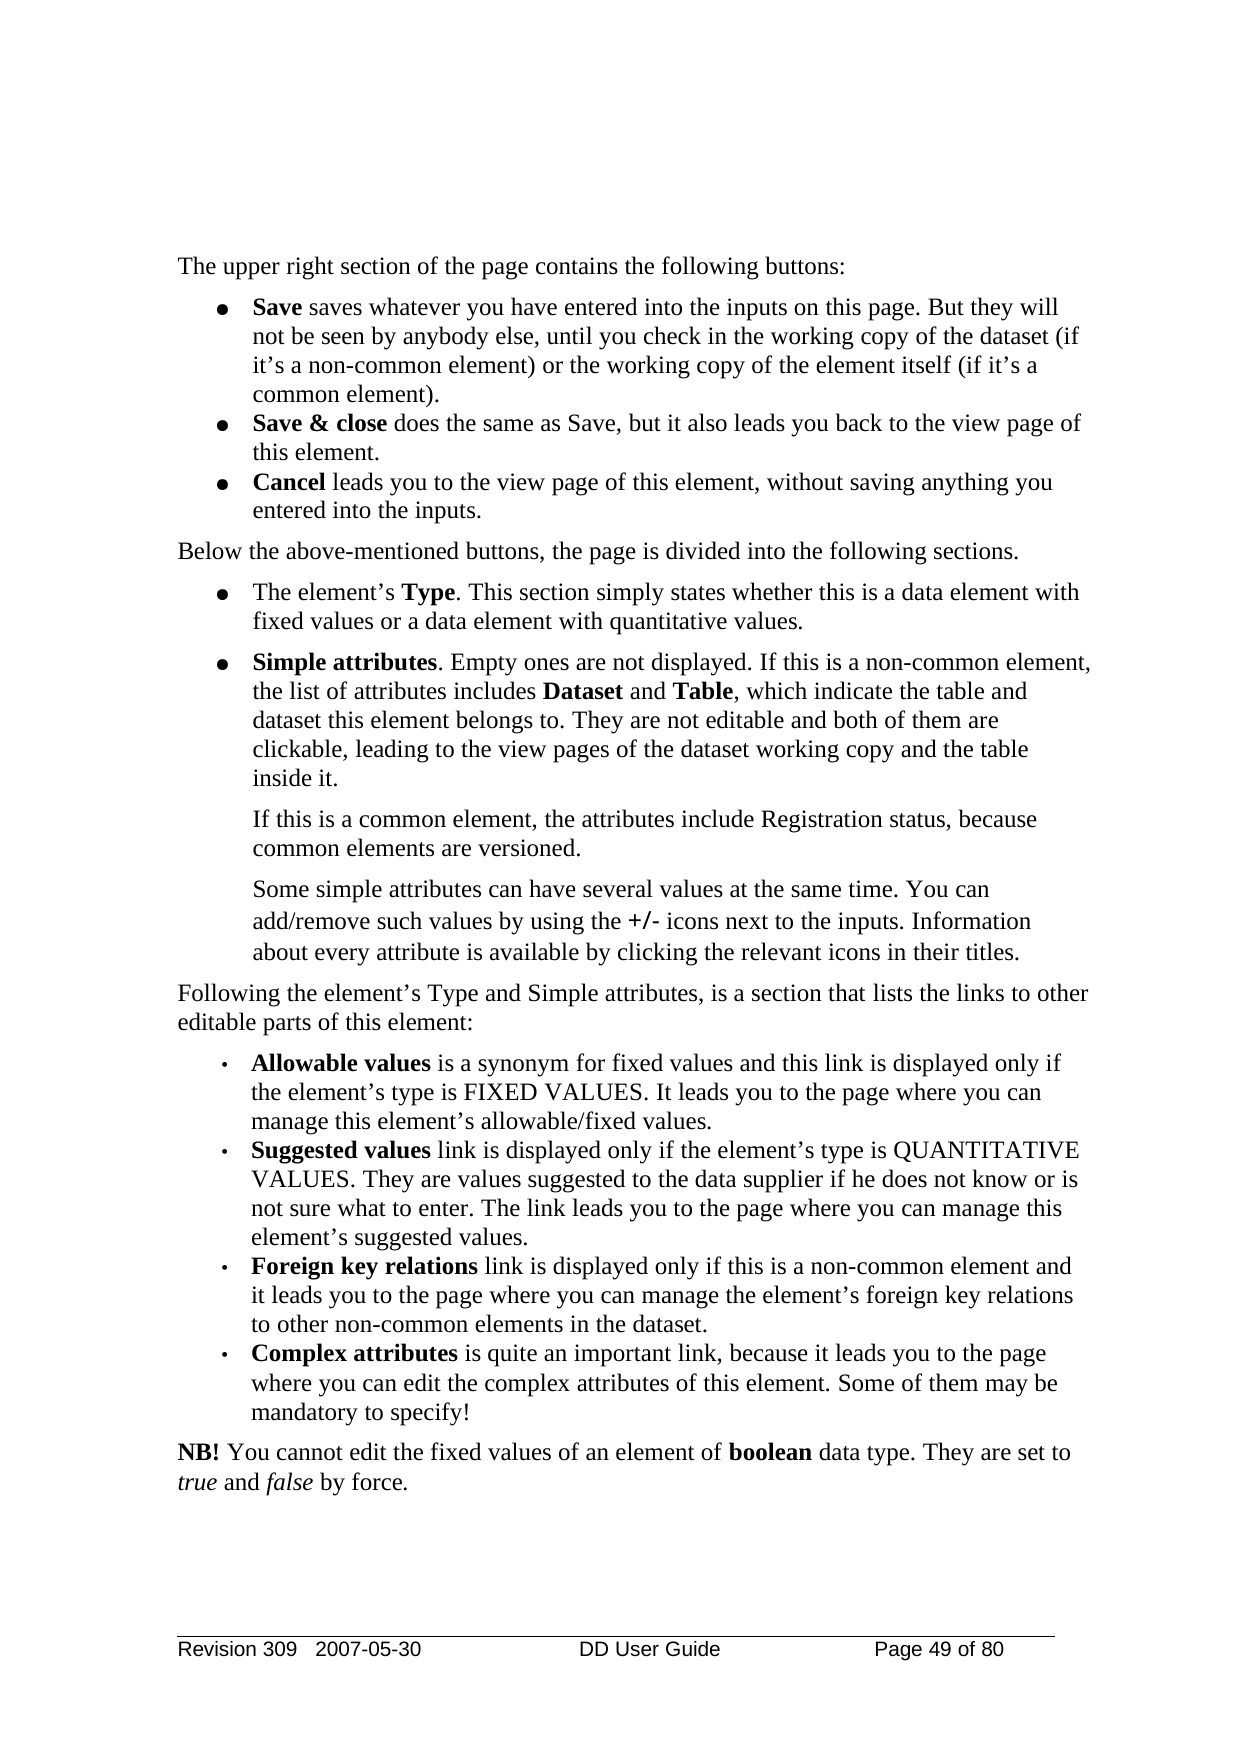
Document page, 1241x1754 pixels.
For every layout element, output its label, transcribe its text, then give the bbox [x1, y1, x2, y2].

list Foreign key relations link is displayed only if this is a non-common element and it leads you to the page where you can manage the element’s foreign key relations to other non-common elements in the dataset. [221, 1251, 1092, 1338]
list Allowable values is a synonym for fixed values and this link is displayed only if the element’s type is FIXED VALUES. It leads you to the page where you can manage this element’s allowable/fixed values. [221, 1048, 1092, 1135]
list Some simple attributes can have several values at the same time. You can add/remove such values by using the +/- icons next to the inputs. Information about every attribute is available by clicking the relevant icons in their titles. [215, 874, 1092, 966]
list If this is a common element, the attributes include Registration status, because common elements are versioned. [215, 804, 1092, 862]
text The upper right section of the page contains the following buttons: [177, 251, 1092, 280]
list Simple attributes. Empty ones are not displayed. If this is a non-common element, the list of attributes includes Dataset and Table, which indicate the table and dataset this element belongs to. They are not editable and both of them are clickable, leading to the view pages of the dataset working copy and the table inside it. [215, 647, 1092, 792]
list The element’s Type. This section simply states whether this is a data element with fixed values or a data element with quantitative values. [215, 577, 1092, 635]
text Following the element’s Type and Simple attributes, is a section that lists the links to other editable parts of this element: [177, 978, 1092, 1036]
list Save saves whatever you have entered into the inputs on this page. But they will not be seen by anybody else, until you check in the working copy of the dataset (if it’s a non-common element) or the working copy of the element itself (if it’s a common element). [215, 292, 1092, 408]
list Save & close does the same as Save, but it also leads you back to the view page of this element. [215, 408, 1092, 466]
text NB! You cannot edit the fixed values of an element of boolean data type. They are set to true and false by force. [177, 1437, 1092, 1495]
list Suggested values link is displayed only if the element’s type is QUANTITATIVE VALUES. They are values suggested to the data supplier if he does not know or is not sure what to enter. The link leads you to the page where you can manage this element’s suggested values. [221, 1135, 1092, 1251]
list Complex attributes is quite an important link, because it leads you to the page where you can edit the complex attributes of this element. Some of them may be mandatory to specify! [221, 1338, 1092, 1426]
text Below the above-mentioned buttons, the page is divided into the following sections. [177, 536, 1092, 565]
list Cancel leads you to the view page of this element, without saving anything you entered into the inputs. [215, 466, 1092, 524]
